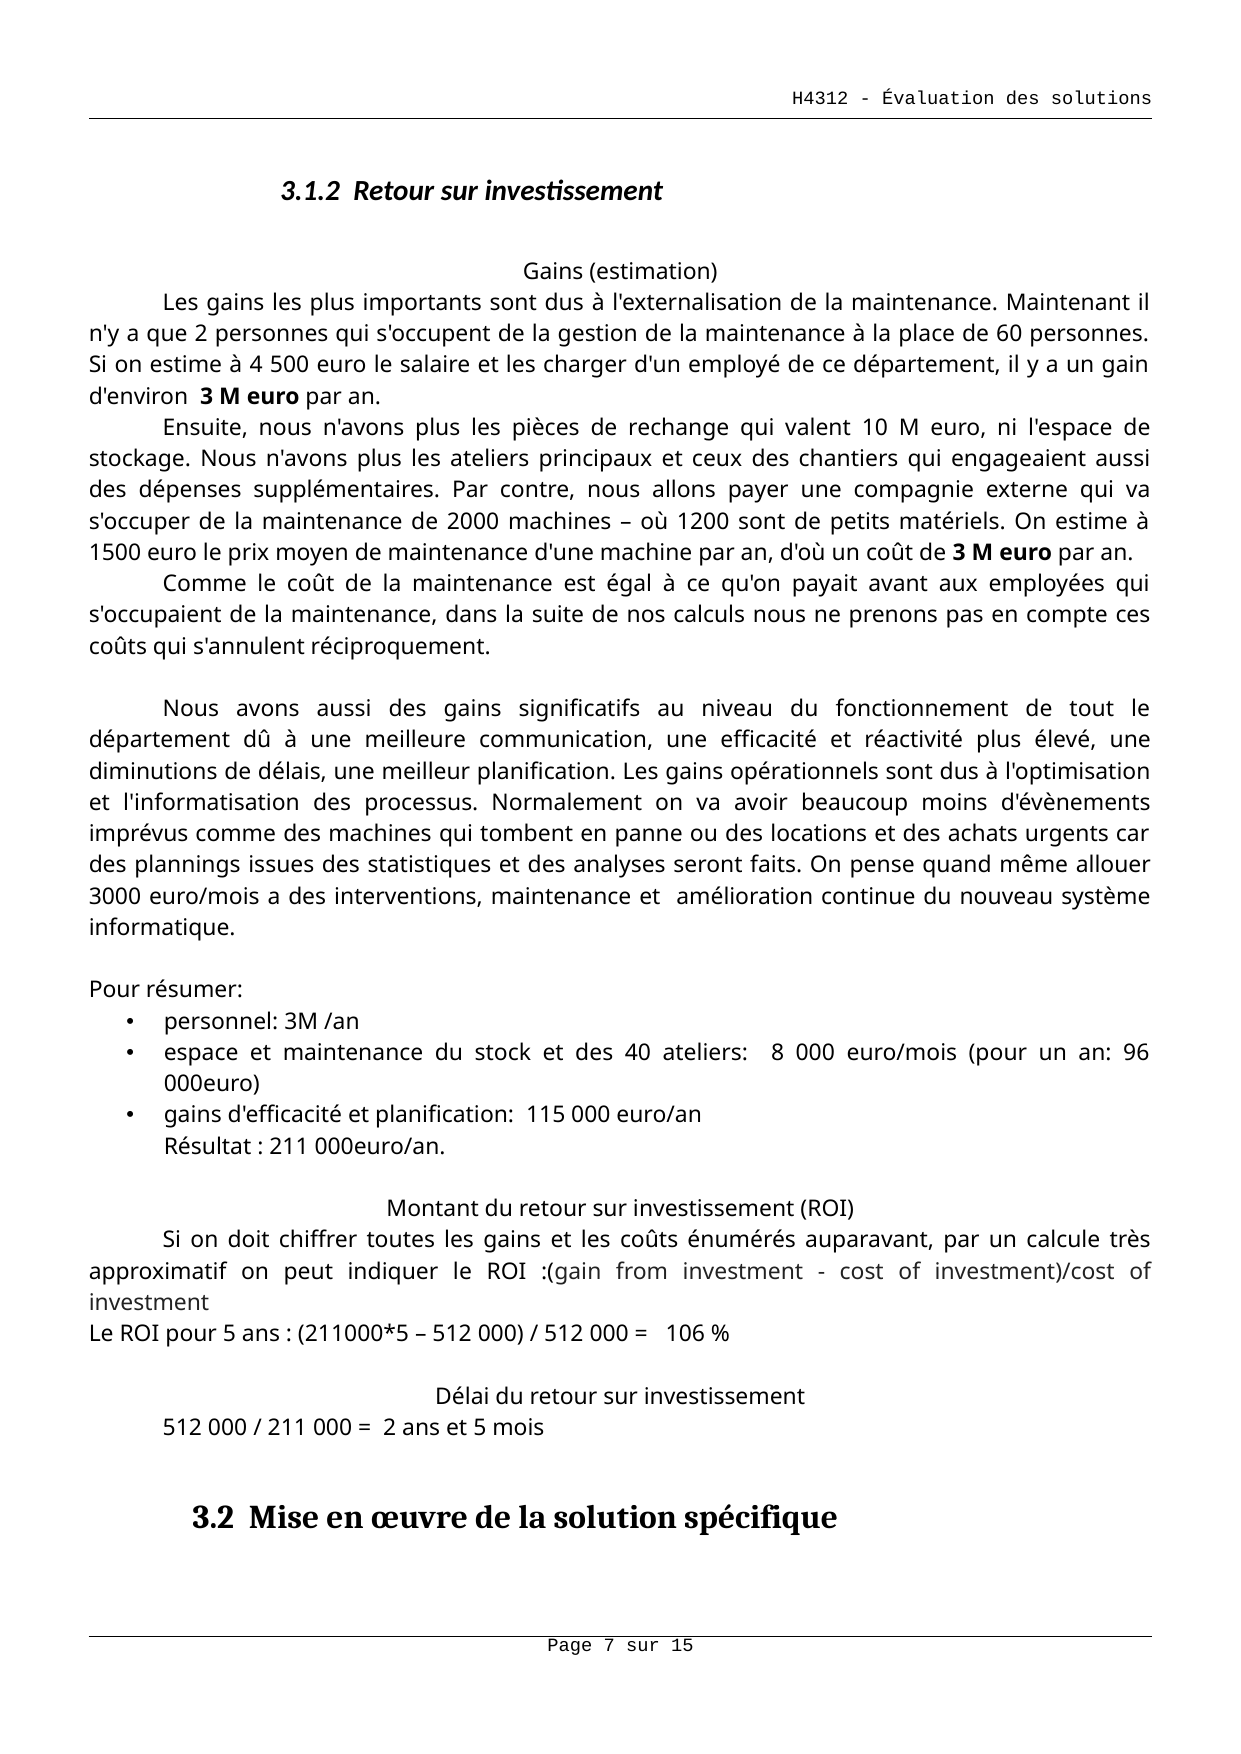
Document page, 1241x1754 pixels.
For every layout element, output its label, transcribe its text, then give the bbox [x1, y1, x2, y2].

list gains d'efficacité et planification: 115 000 euro/an [126, 1098, 1152, 1130]
list espace et maintenance du stock et des 40 ateliers: 8 000 euro/mois (pour un an: 96 000euro) [126, 1036, 1152, 1098]
list Résultat : 211 000euro/an. [126, 1130, 1152, 1161]
text Délai du retour sur investissement [88, 1380, 1152, 1411]
text Les gains les plus importants sont dus à l'externalisation de la maintenance. Maintenant il n'y a que 2 personnes qui s'occupent de la gestion de la maintenance à la place de 60 personnes. Si on estime à 4 500 euro le salaire et les charger d'un employé de ce département, il y a un gain d'environ 3 M euro par an. [88, 286, 1152, 411]
text Le ROI pour 5 ans : (211000*5 – 512 000) / 512 000 = 106 % [88, 1317, 1152, 1348]
text Comme le coût de la maintenance est égal à ce qu'on payait avant aux employées qui s'occupaient de la maintenance, dans la suite de nos calculs nous ne prenons pas en compte ces coûts qui s'annulent réciproquement. [88, 567, 1152, 661]
text Pour résumer: [88, 973, 1152, 1005]
text Nous avons aussi des gains significatifs au niveau du fonctionnement de tout le département dû à une meilleure communication, une efficacité et réactivité plus élevé, une diminutions de délais, une meilleur planification. Les gains opérationnels sont dus à l'optimisation et l'informatisation des processus. Normalement on va avoir beaucoup moins d'évènements imprévus comme des machines qui tombent en panne ou des locations et des achats urgents car des plannings issues des statistiques et des analyses seront faits. On pense quand même allouer 3000 euro/mois a des interventions, maintenance et amélioration continue du nouveau système informatique. [88, 692, 1152, 942]
text Montant du retour sur investissement (ROI) [88, 1192, 1152, 1223]
text Gains (estimation) [88, 255, 1152, 286]
subtitle Retour sur investissement [280, 172, 1152, 208]
text Si on doit chiffrer toutes les gains et les coûts énumérés auparavant, par un calcule très approximatif on peut indiquer le ROI :(gain from investment - cost of investment)/cost of investment [88, 1223, 1152, 1317]
text Ensuite, nous n'avons plus les pièces de rechange qui valent 10 M euro, ni l'espace de stockage. Nous n'avons plus les ateliers principaux et ceux des chantiers qui engageaient aussi des dépenses supplémentaires. Par contre, nous allons payer une compagnie externe qui va s'occuper de la maintenance de 2000 machines – où 1200 sont de petits matériels. On estime à 1500 euro le prix moyen de maintenance d'une machine par an, d'où un coût de 3 M euro par an. [88, 411, 1152, 567]
text 512 000 / 211 000 = 2 ans et 5 mois [88, 1411, 1152, 1442]
list personnel: 3M /an [126, 1005, 1152, 1036]
subtitle Mise en œuvre de la solution spécifique [133, 1498, 1152, 1537]
